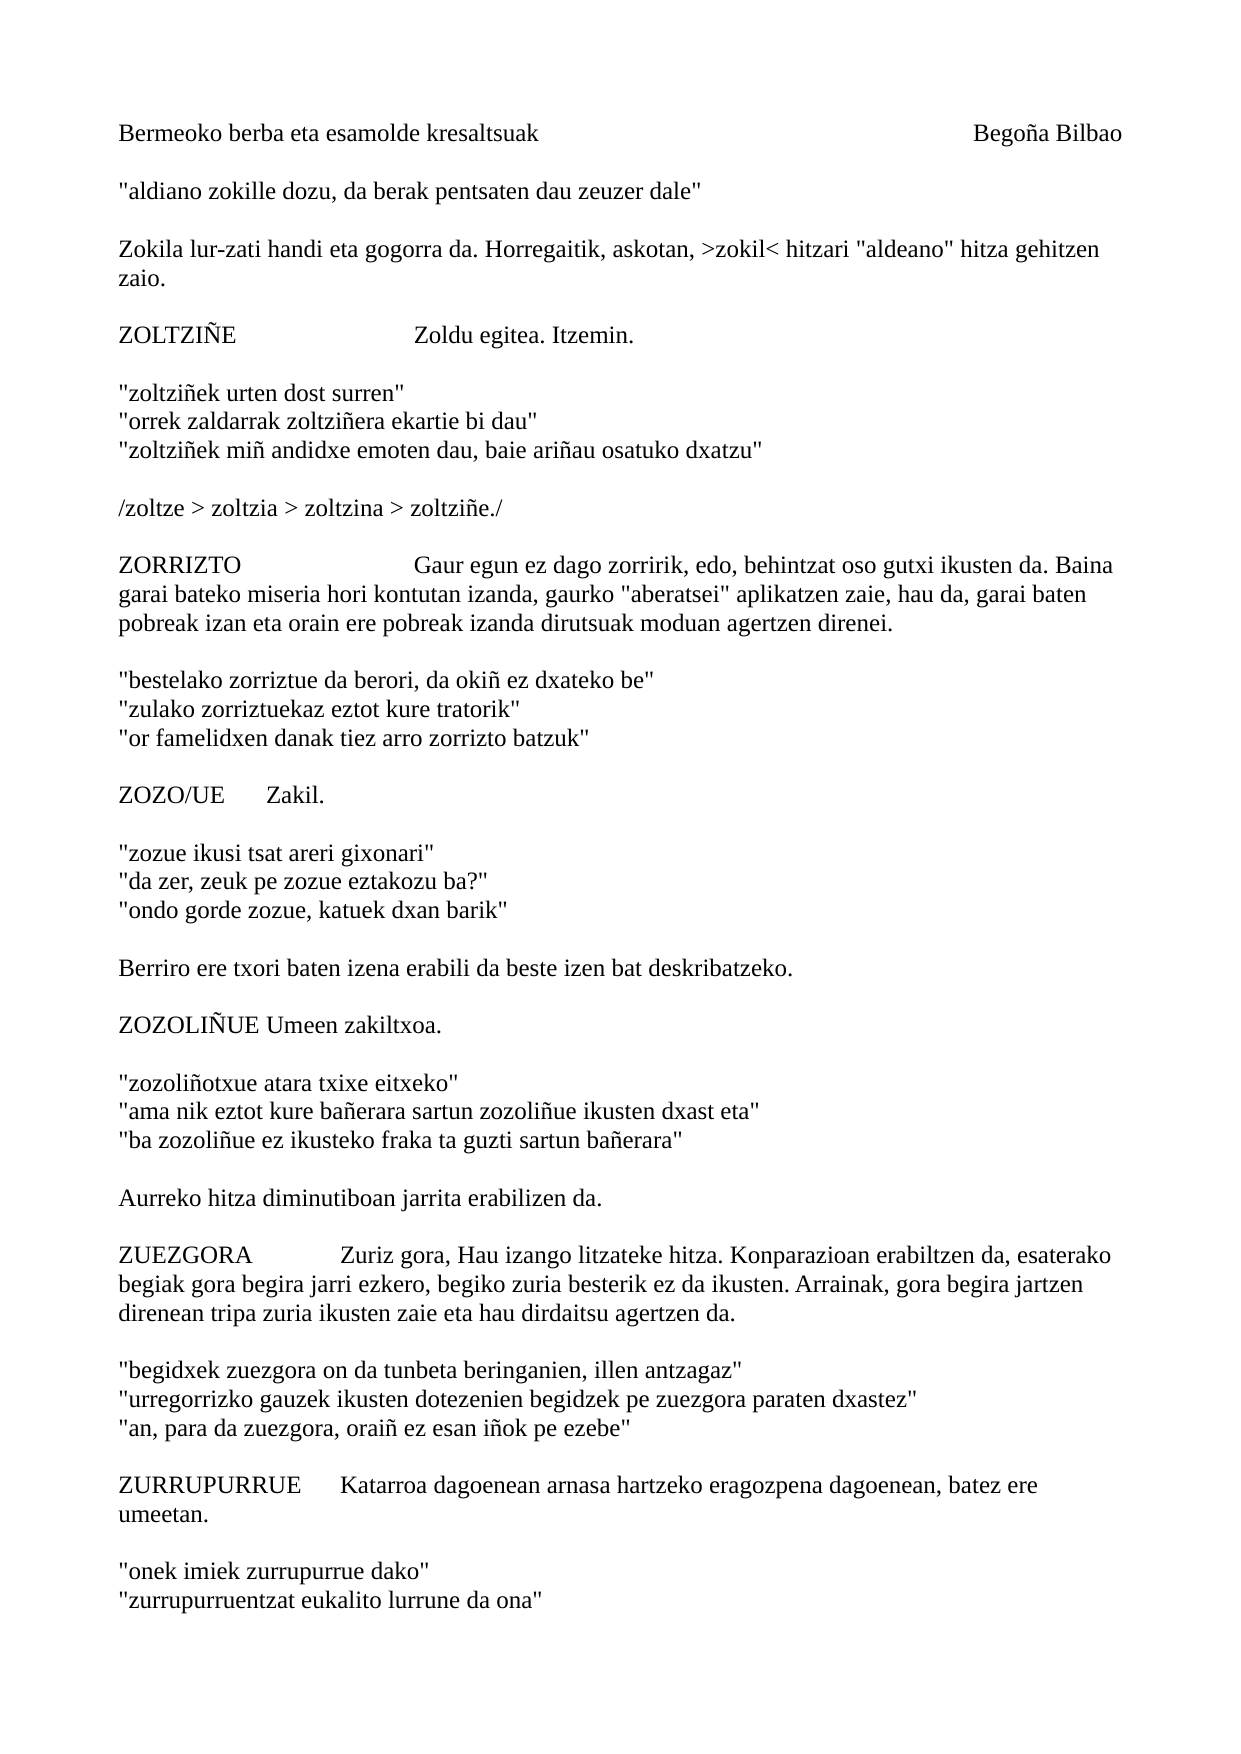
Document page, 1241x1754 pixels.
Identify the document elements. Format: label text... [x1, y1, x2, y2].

text ZOZOLIÑUE Umeen zakiltxoa. [118, 1010, 1122, 1039]
text "aldiano zokille dozu, da berak pentsaten dau zeuzer dale" [118, 176, 1122, 205]
text Berriro ere txori baten izena erabili da beste izen bat deskribatzeko. [118, 953, 1122, 981]
text "begidxek zuezgora on da tunbeta beringanien, illen antzagaz" [118, 1355, 1122, 1384]
text "bestelako zorriztue da berori, da okiñ ez dxateko be" [118, 665, 1122, 694]
text Aurreko hitza diminutiboan jarrita erabilizen da. [118, 1183, 1122, 1211]
text "orrek zaldarrak zoltziñera ekartie bi dau" [118, 406, 1122, 435]
text "onek imiek zurrupurrue dako" [118, 1556, 1122, 1585]
text ZORRIZTO Gaur egun ez dago zorririk, edo, behintzat oso gutxi ikusten da. Baina garai bateko miseria hori kontutan izanda, gaurko "aberatsei" aplikatzen zaie, hau da, garai baten pobreak izan eta orain ere pobreak izanda dirutsuak moduan agertzen direnei. [118, 550, 1122, 636]
text Zokila lur-zati handi eta gogorra da. Horregaitik, askotan, >zokil< hitzari "aldeano" hitza gehitzen zaio. [118, 234, 1122, 291]
text "zurrupurruentzat eukalito lurrune da ona" [118, 1585, 1122, 1614]
text "ama nik eztot kure bañerara sartun zozoliñue ikusten dxast eta" [118, 1096, 1122, 1125]
text ZURRUPURRUE Katarroa dagoenean arnasa hartzeko eragozpena dagoenean, batez ere umeetan. [118, 1470, 1122, 1528]
text ZOZO/UE Zakil. [118, 780, 1122, 809]
text "zozoliñotxue atara txixe eitxeko" [118, 1068, 1122, 1096]
text "ba zozoliñue ez ikusteko fraka ta guzti sartun bañerara" [118, 1125, 1122, 1154]
text "or famelidxen danak tiez arro zorrizto batzuk" [118, 723, 1122, 751]
text "da zer, zeuk pe zozue eztakozu ba?" [118, 866, 1122, 895]
text "an, para da zuezgora, oraiñ ez esan iñok pe ezebe" [118, 1413, 1122, 1441]
text "zozue ikusi tsat areri gixonari" [118, 838, 1122, 866]
text "zoltziñek urten dost surren" [118, 378, 1122, 406]
text "zulako zorriztuekaz eztot kure tratorik" [118, 694, 1122, 723]
text ZOLTZIÑE Zoldu egitea. Itzemin. [118, 320, 1122, 349]
text "ondo gorde zozue, katuek dxan barik" [118, 895, 1122, 924]
text "urregorrizko gauzek ikusten dotezenien begidzek pe zuezgora paraten dxastez" [118, 1384, 1122, 1413]
text ZUEZGORA Zuriz gora, Hau izango litzateke hitza. Konparazioan erabiltzen da, esaterako begiak gora begira jarri ezkero, begiko zuria besterik ez da ikusten. Arrainak, gora begira jartzen direnean tripa zuria ikusten zaie eta hau dirdaitsu agertzen da. [118, 1240, 1122, 1326]
text /zoltze > zoltzia > zoltzina > zoltziñe./ [118, 493, 1122, 521]
text "zoltziñek miñ andidxe emoten dau, baie ariñau osatuko dxatzu" [118, 435, 1122, 464]
